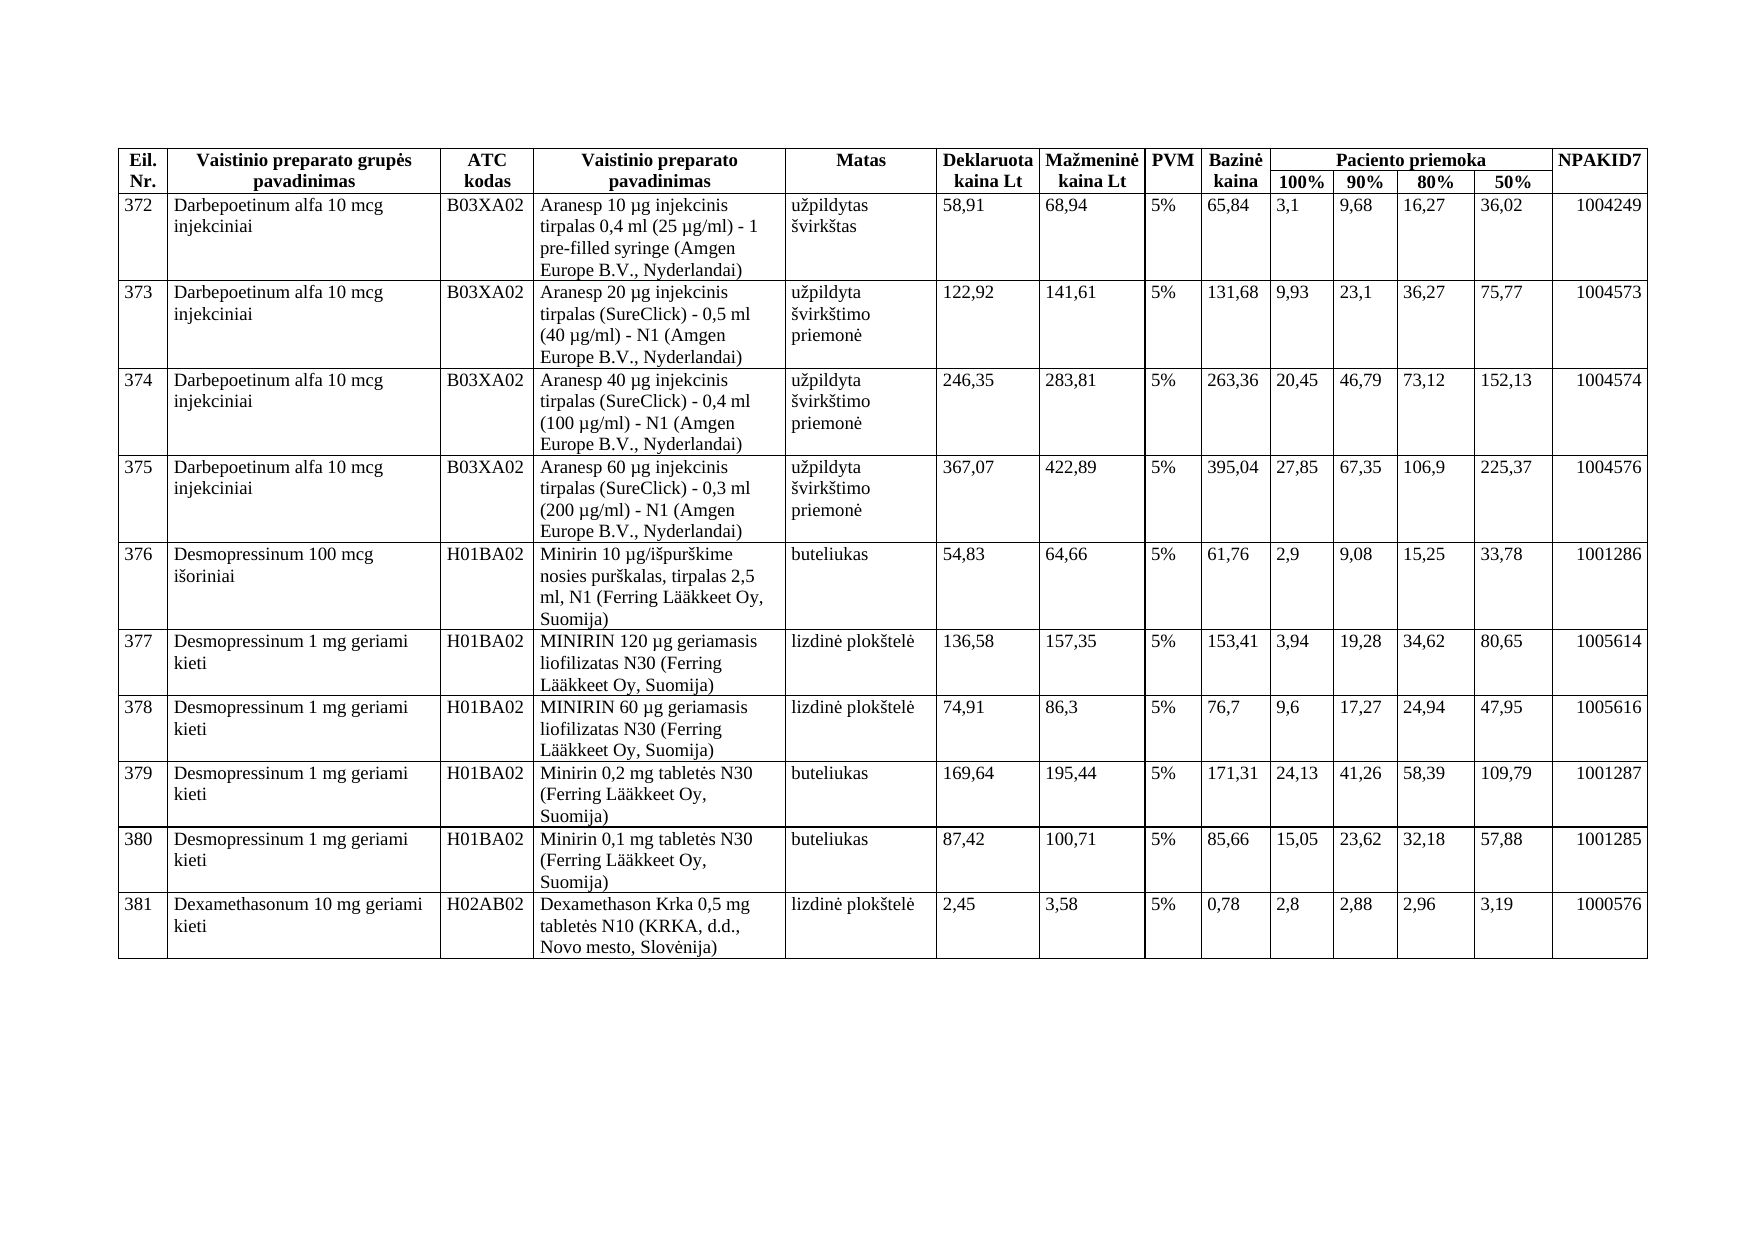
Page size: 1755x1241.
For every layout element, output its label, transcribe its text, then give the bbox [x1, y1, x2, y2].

table_cell 1004574 [1553, 369, 1647, 455]
table_cell 90% [1334, 171, 1397, 193]
table_header Eil. Nr. [119, 149, 167, 193]
table_header Matas [786, 149, 936, 193]
table_cell 395,04 [1202, 456, 1270, 542]
table_cell 375 [119, 456, 167, 542]
table_cell 153,41 [1202, 630, 1270, 695]
table_cell 32,18 [1398, 828, 1474, 892]
table_header ATC kodas [441, 149, 533, 193]
table_cell 5% [1146, 762, 1201, 826]
table_cell 381 [119, 893, 167, 958]
table_cell B03XA02 [441, 194, 533, 280]
table_cell 86,3 [1040, 696, 1144, 761]
table_cell Desmopressinum 1 mg geriami kieti [168, 828, 440, 892]
table_cell 54,83 [937, 543, 1039, 629]
table_cell 46,79 [1334, 369, 1397, 455]
table_cell lizdinė plokštelė [786, 630, 936, 695]
table_cell 9,93 [1271, 281, 1333, 367]
table_cell 3,94 [1271, 630, 1333, 695]
table_cell H01BA02 [441, 696, 533, 761]
table_cell Aranesp 20 µg injekcinis tirpalas (SureClick) - 0,5 ml (40 µg/ml) - N1 (Amgen Europe B.V., Nyderlandai) [534, 281, 785, 367]
table_cell 27,85 [1271, 456, 1333, 542]
table_cell 80,65 [1475, 630, 1552, 695]
table_cell 74,91 [937, 696, 1039, 761]
table_header NPAKID7 [1553, 149, 1647, 193]
table_cell 283,81 [1040, 369, 1144, 455]
table_cell 2,88 [1334, 893, 1397, 958]
table_cell Aranesp 60 µg injekcinis tirpalas (SureClick) - 0,3 ml (200 µg/ml) - N1 (Amgen Europe B.V., Nyderlandai) [534, 456, 785, 542]
table_cell užpildytas švirkštas [786, 194, 936, 280]
table_cell 1005614 [1553, 630, 1647, 695]
table_cell Darbepoetinum alfa 10 mcg injekciniai [168, 369, 440, 455]
table_cell 15,25 [1398, 543, 1474, 629]
table_cell 379 [119, 762, 167, 826]
table_cell Darbepoetinum alfa 10 mcg injekciniai [168, 456, 440, 542]
table_cell buteliukas [786, 543, 936, 629]
table_cell lizdinė plokštelė [786, 696, 936, 761]
table_cell 378 [119, 696, 167, 761]
table_cell 80% [1398, 171, 1474, 193]
table_cell 376 [119, 543, 167, 629]
table_cell 136,58 [937, 630, 1039, 695]
table_cell 5% [1146, 828, 1201, 892]
table_cell 171,31 [1202, 762, 1270, 826]
table_header Vaistinio preparato pavadinimas [534, 149, 785, 193]
table_cell 57,88 [1475, 828, 1552, 892]
table_cell Minirin 0,2 mg tabletės N30 (Ferring Lääkkeet Oy, Suomija) [534, 762, 785, 826]
table_cell 5% [1146, 696, 1201, 761]
table_cell buteliukas [786, 762, 936, 826]
table_cell 5% [1146, 456, 1201, 542]
table_cell 5% [1146, 630, 1201, 695]
table_cell 5% [1146, 893, 1201, 958]
table_header Deklaruota kaina Lt [937, 149, 1039, 193]
table_cell 109,79 [1475, 762, 1552, 826]
table_cell B03XA02 [441, 281, 533, 367]
table_cell H01BA02 [441, 762, 533, 826]
table_cell B03XA02 [441, 456, 533, 542]
table_cell 225,37 [1475, 456, 1552, 542]
table_cell 131,68 [1202, 281, 1270, 367]
table_cell 5% [1146, 369, 1201, 455]
table_cell H02AB02 [441, 893, 533, 958]
table_cell 87,42 [937, 828, 1039, 892]
table_header Paciento priemoka [1271, 149, 1552, 170]
table_cell MINIRIN 120 µg geriamasis liofilizatas N30 (Ferring Lääkkeet Oy, Suomija) [534, 630, 785, 695]
table_header Mažmeninė kaina Lt [1040, 149, 1144, 193]
table_cell Minirin 0,1 mg tabletės N30 (Ferring Lääkkeet Oy, Suomija) [534, 828, 785, 892]
table_cell 36,02 [1475, 194, 1552, 280]
table_header PVM [1146, 149, 1201, 193]
table_cell užpildyta švirkštimo priemonė [786, 369, 936, 455]
table_cell 24,13 [1271, 762, 1333, 826]
table_cell 3,58 [1040, 893, 1144, 958]
table_cell 374 [119, 369, 167, 455]
table_cell 85,66 [1202, 828, 1270, 892]
table_cell 1005616 [1553, 696, 1647, 761]
table_cell 36,27 [1398, 281, 1474, 367]
table_cell 1004573 [1553, 281, 1647, 367]
table_cell 1004576 [1553, 456, 1647, 542]
table_cell lizdinė plokštelė [786, 893, 936, 958]
table_cell 100% [1271, 171, 1333, 193]
table_cell H01BA02 [441, 630, 533, 695]
table_cell 106,9 [1398, 456, 1474, 542]
table_cell 34,62 [1398, 630, 1474, 695]
table_cell 1001285 [1553, 828, 1647, 892]
table_cell Dexamethason Krka 0,5 mg tabletės N10 (KRKA, d.d., Novo mesto, Slovėnija) [534, 893, 785, 958]
table_cell 50% [1475, 171, 1552, 193]
table_cell 195,44 [1040, 762, 1144, 826]
table_cell užpildyta švirkštimo priemonė [786, 456, 936, 542]
table_cell 9,6 [1271, 696, 1333, 761]
table_cell 16,27 [1398, 194, 1474, 280]
table_cell 33,78 [1475, 543, 1552, 629]
table_cell H01BA02 [441, 543, 533, 629]
table_cell užpildyta švirkštimo priemonė [786, 281, 936, 367]
table_cell 5% [1146, 281, 1201, 367]
table_cell 380 [119, 828, 167, 892]
table_cell 169,64 [937, 762, 1039, 826]
table_cell B03XA02 [441, 369, 533, 455]
table_cell 75,77 [1475, 281, 1552, 367]
table_cell 73,12 [1398, 369, 1474, 455]
table_cell 9,68 [1334, 194, 1397, 280]
table_cell 1001287 [1553, 762, 1647, 826]
table_cell 377 [119, 630, 167, 695]
table_cell MINIRIN 60 µg geriamasis liofilizatas N30 (Ferring Lääkkeet Oy, Suomija) [534, 696, 785, 761]
table_cell 157,35 [1040, 630, 1144, 695]
table_cell Desmopressinum 1 mg geriami kieti [168, 762, 440, 826]
table_cell H01BA02 [441, 828, 533, 892]
table_cell Desmopressinum 100 mcg išoriniai [168, 543, 440, 629]
table_cell 422,89 [1040, 456, 1144, 542]
table_cell buteliukas [786, 828, 936, 892]
table_header Bazinė kaina Lt [1202, 149, 1270, 193]
table_cell 1001286 [1553, 543, 1647, 629]
table_cell 61,76 [1202, 543, 1270, 629]
table_cell 373 [119, 281, 167, 367]
table_cell Darbepoetinum alfa 10 mcg injekciniai [168, 194, 440, 280]
table_cell 41,26 [1334, 762, 1397, 826]
table_cell 100,71 [1040, 828, 1144, 892]
table_cell 20,45 [1271, 369, 1333, 455]
table_cell 24,94 [1398, 696, 1474, 761]
table_cell 65,84 [1202, 194, 1270, 280]
table_cell 1004249 [1553, 194, 1647, 280]
table_cell 76,7 [1202, 696, 1270, 761]
table_cell 58,39 [1398, 762, 1474, 826]
table_cell Desmopressinum 1 mg geriami kieti [168, 630, 440, 695]
table_cell 47,95 [1475, 696, 1552, 761]
table_cell 15,05 [1271, 828, 1333, 892]
table_cell 367,07 [937, 456, 1039, 542]
table_cell 5% [1146, 194, 1201, 280]
table_cell Minirin 10 µg/išpurškime nosies purškalas, tirpalas 2,5 ml, N1 (Ferring Lääkkeet Oy, Suomija) [534, 543, 785, 629]
table_cell 67,35 [1334, 456, 1397, 542]
table_cell 23,1 [1334, 281, 1397, 367]
table_cell 246,35 [937, 369, 1039, 455]
table_cell 263,36 [1202, 369, 1270, 455]
table_cell 3,1 [1271, 194, 1333, 280]
table_cell Aranesp 40 µg injekcinis tirpalas (SureClick) - 0,4 ml (100 µg/ml) - N1 (Amgen Europe B.V., Nyderlandai) [534, 369, 785, 455]
table_cell 372 [119, 194, 167, 280]
table_header Vaistinio preparato grupės pavadinimas [168, 149, 440, 193]
table_cell 2,45 [937, 893, 1039, 958]
table_cell 5% [1146, 543, 1201, 629]
table_cell Darbepoetinum alfa 10 mcg injekciniai [168, 281, 440, 367]
table_cell Desmopressinum 1 mg geriami kieti [168, 696, 440, 761]
table_cell 68,94 [1040, 194, 1144, 280]
table_cell 2,96 [1398, 893, 1474, 958]
table_cell 2,8 [1271, 893, 1333, 958]
table_cell 19,28 [1334, 630, 1397, 695]
table_cell 122,92 [937, 281, 1039, 367]
table_cell Dexamethasonum 10 mg geriami kieti [168, 893, 440, 958]
table_cell 0,78 [1202, 893, 1270, 958]
table_cell 141,61 [1040, 281, 1144, 367]
table_cell 1000576 [1553, 893, 1647, 958]
table_cell 3,19 [1475, 893, 1552, 958]
table_cell 58,91 [937, 194, 1039, 280]
table_cell 23,62 [1334, 828, 1397, 892]
table_cell 64,66 [1040, 543, 1144, 629]
table_cell 2,9 [1271, 543, 1333, 629]
table_cell 152,13 [1475, 369, 1552, 455]
table_cell Aranesp 10 µg injekcinis tirpalas 0,4 ml (25 µg/ml) - 1 pre-filled syringe (Amgen Europe B.V., Nyderlandai) [534, 194, 785, 280]
table_cell 9,08 [1334, 543, 1397, 629]
table_cell 17,27 [1334, 696, 1397, 761]
